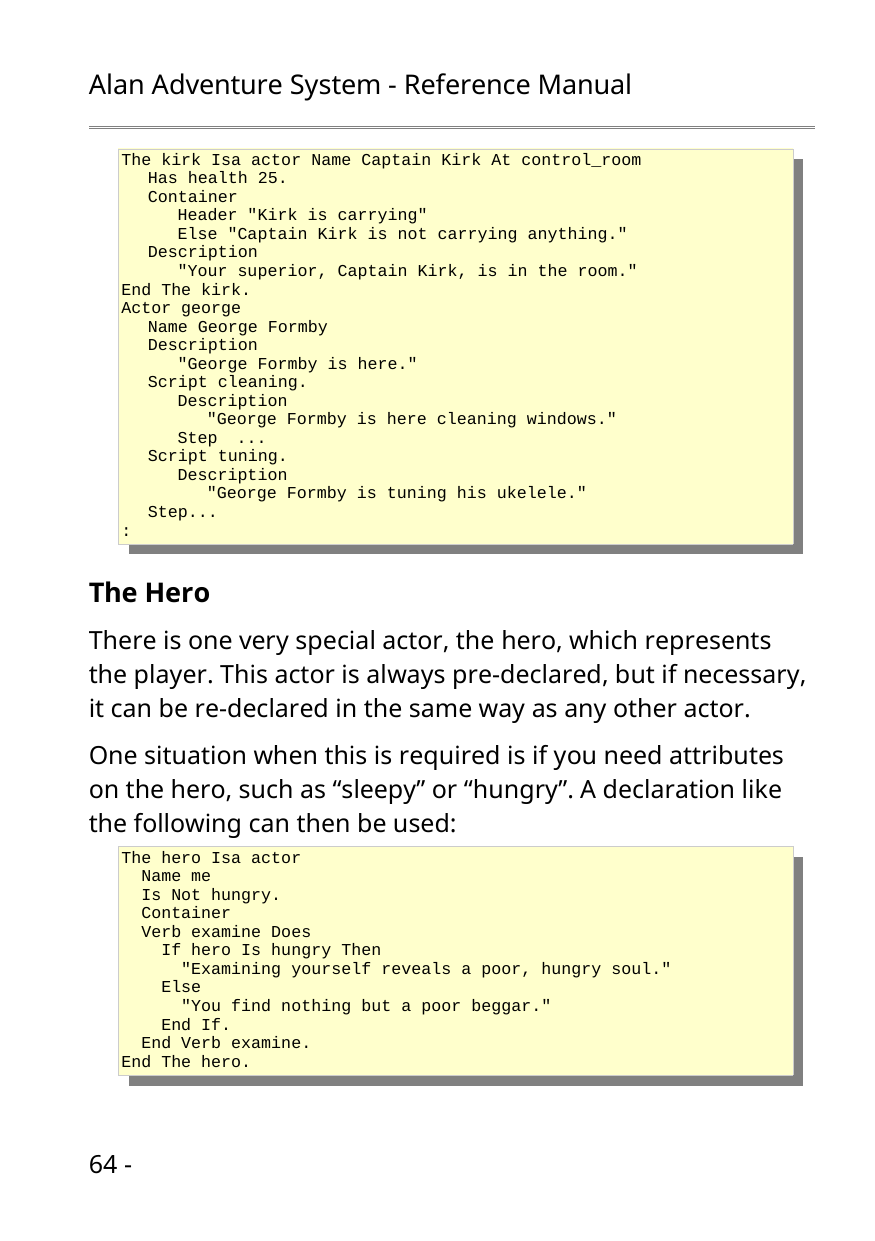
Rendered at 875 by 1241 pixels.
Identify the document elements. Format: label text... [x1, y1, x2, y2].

text One situation when this is required is if you need attributes on the hero, such as “sleepy” or “hungry”. A declaration like the following can then be used: [88, 738, 815, 840]
text The kirk Isa actor Name Captain Kirk At control_room Has health 25. Container Header "Kirk is carrying" Else "Captain Kirk is not carrying anything." Description "Your superior, Captain Kirk, is in the room." End The kirk. [119, 150, 793, 297]
text There is one very special actor, the hero, which represents the player. This actor is al­ways pre-declared, but if necessary, it can be re-declared in the same way as any other actor. [88, 623, 815, 725]
subtitle The Hero [88, 573, 815, 610]
text Actor george Name George Formby Description "George Formby is here." Script cleaning. Description "George Formby is here cleaning windows." Step ... Script tuning. Description "George Formby is tuning his ukelele." Step... : [119, 297, 793, 544]
text The hero Isa actor Name me Is Not hungry. Container Verb examine Does If hero Is hungry Then "Examining yourself reveals a poor, hungry soul." Else "You find nothing but a poor beggar." End If. End Verb examine. End The hero. [119, 847, 793, 1075]
